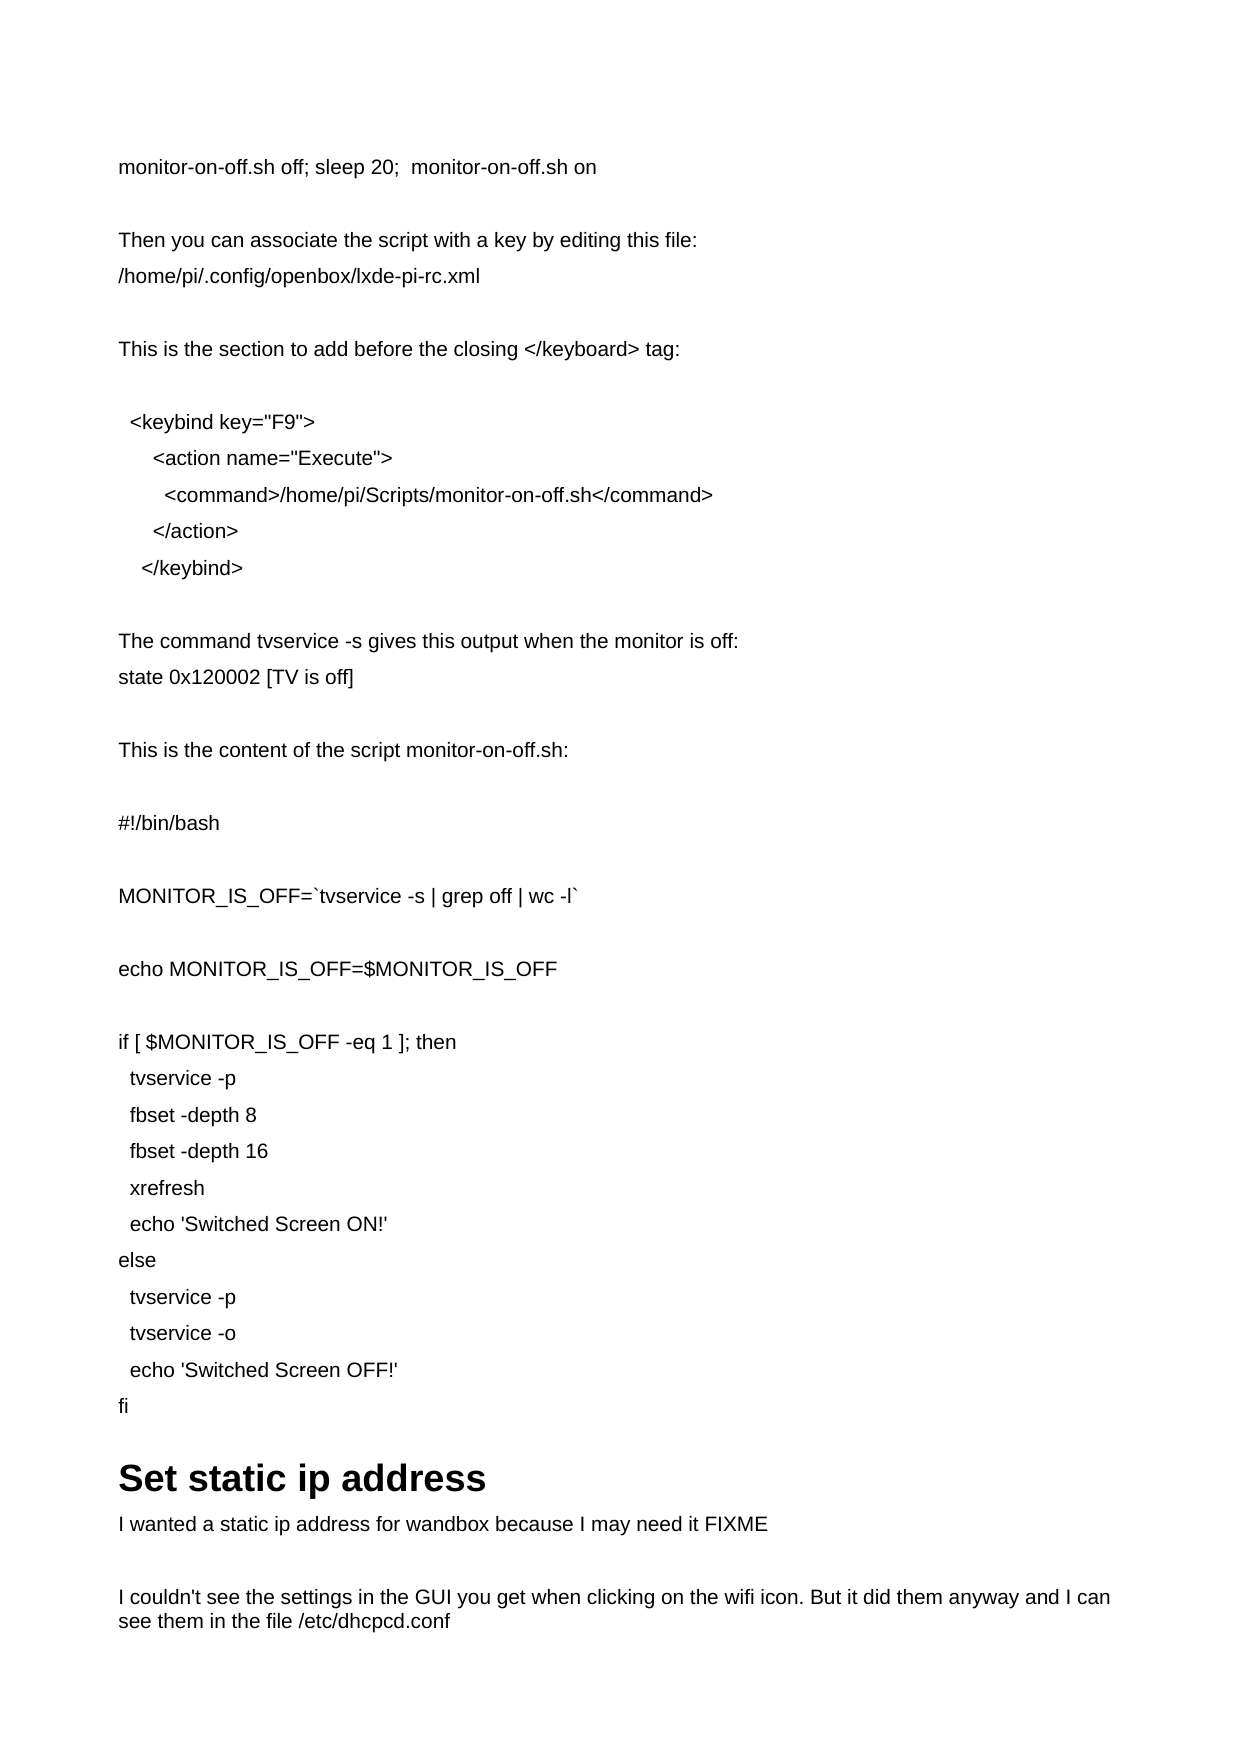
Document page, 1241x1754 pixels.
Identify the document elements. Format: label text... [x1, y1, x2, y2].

text echo MONITOR_IS_OFF=$MONITOR_IS_OFF [118, 957, 1122, 981]
text <keybind key="F9"> [118, 410, 1122, 434]
text This is the section to add before the closing </keyboard> tag: [118, 337, 1122, 361]
text /home/pi/.config/openbox/lxde-pi-rc.xml [118, 264, 1122, 288]
text monitor-on-off.sh off; sleep 20; monitor-on-off.sh on [118, 154, 1122, 178]
text tvservice -p [118, 1066, 1122, 1090]
text if [ $MONITOR_IS_OFF -eq 1 ]; then [118, 1029, 1122, 1053]
text This is the content of the script monitor-on-off.sh: [118, 738, 1122, 762]
text I wanted a static ip address for wandbox because I may need it FIXME [118, 1512, 1122, 1536]
text The command tvservice -s gives this output when the monitor is off: [118, 628, 1122, 652]
subtitle Set static ip address [118, 1456, 1122, 1499]
text fbset -depth 16 [118, 1139, 1122, 1163]
text tvservice -p [118, 1285, 1122, 1309]
text I couldn't see the settings in the GUI you get when clicking on the wifi icon. But it did them anyway and I can see them in the file /etc/dhcpcd.conf [118, 1585, 1122, 1633]
text fbset -depth 8 [118, 1102, 1122, 1126]
text fi [118, 1394, 1122, 1418]
text Then you can associate the script with a key by editing this file: [118, 227, 1122, 251]
text else [118, 1248, 1122, 1272]
text tvservice -o [118, 1321, 1122, 1345]
text </action> [118, 519, 1122, 543]
text #!/bin/bash [118, 811, 1122, 835]
text <action name="Execute"> [118, 446, 1122, 470]
text MONITOR_IS_OFF=`tvservice -s | grep off | wc -l` [118, 884, 1122, 908]
text echo 'Switched Screen ON!' [118, 1212, 1122, 1236]
text xrefresh [118, 1175, 1122, 1199]
text echo 'Switched Screen OFF!' [118, 1358, 1122, 1382]
text </keybind> [118, 556, 1122, 579]
text state 0x120002 [TV is off] [118, 665, 1122, 689]
text <command>/home/pi/Scripts/monitor-on-off.sh</command> [118, 483, 1122, 507]
